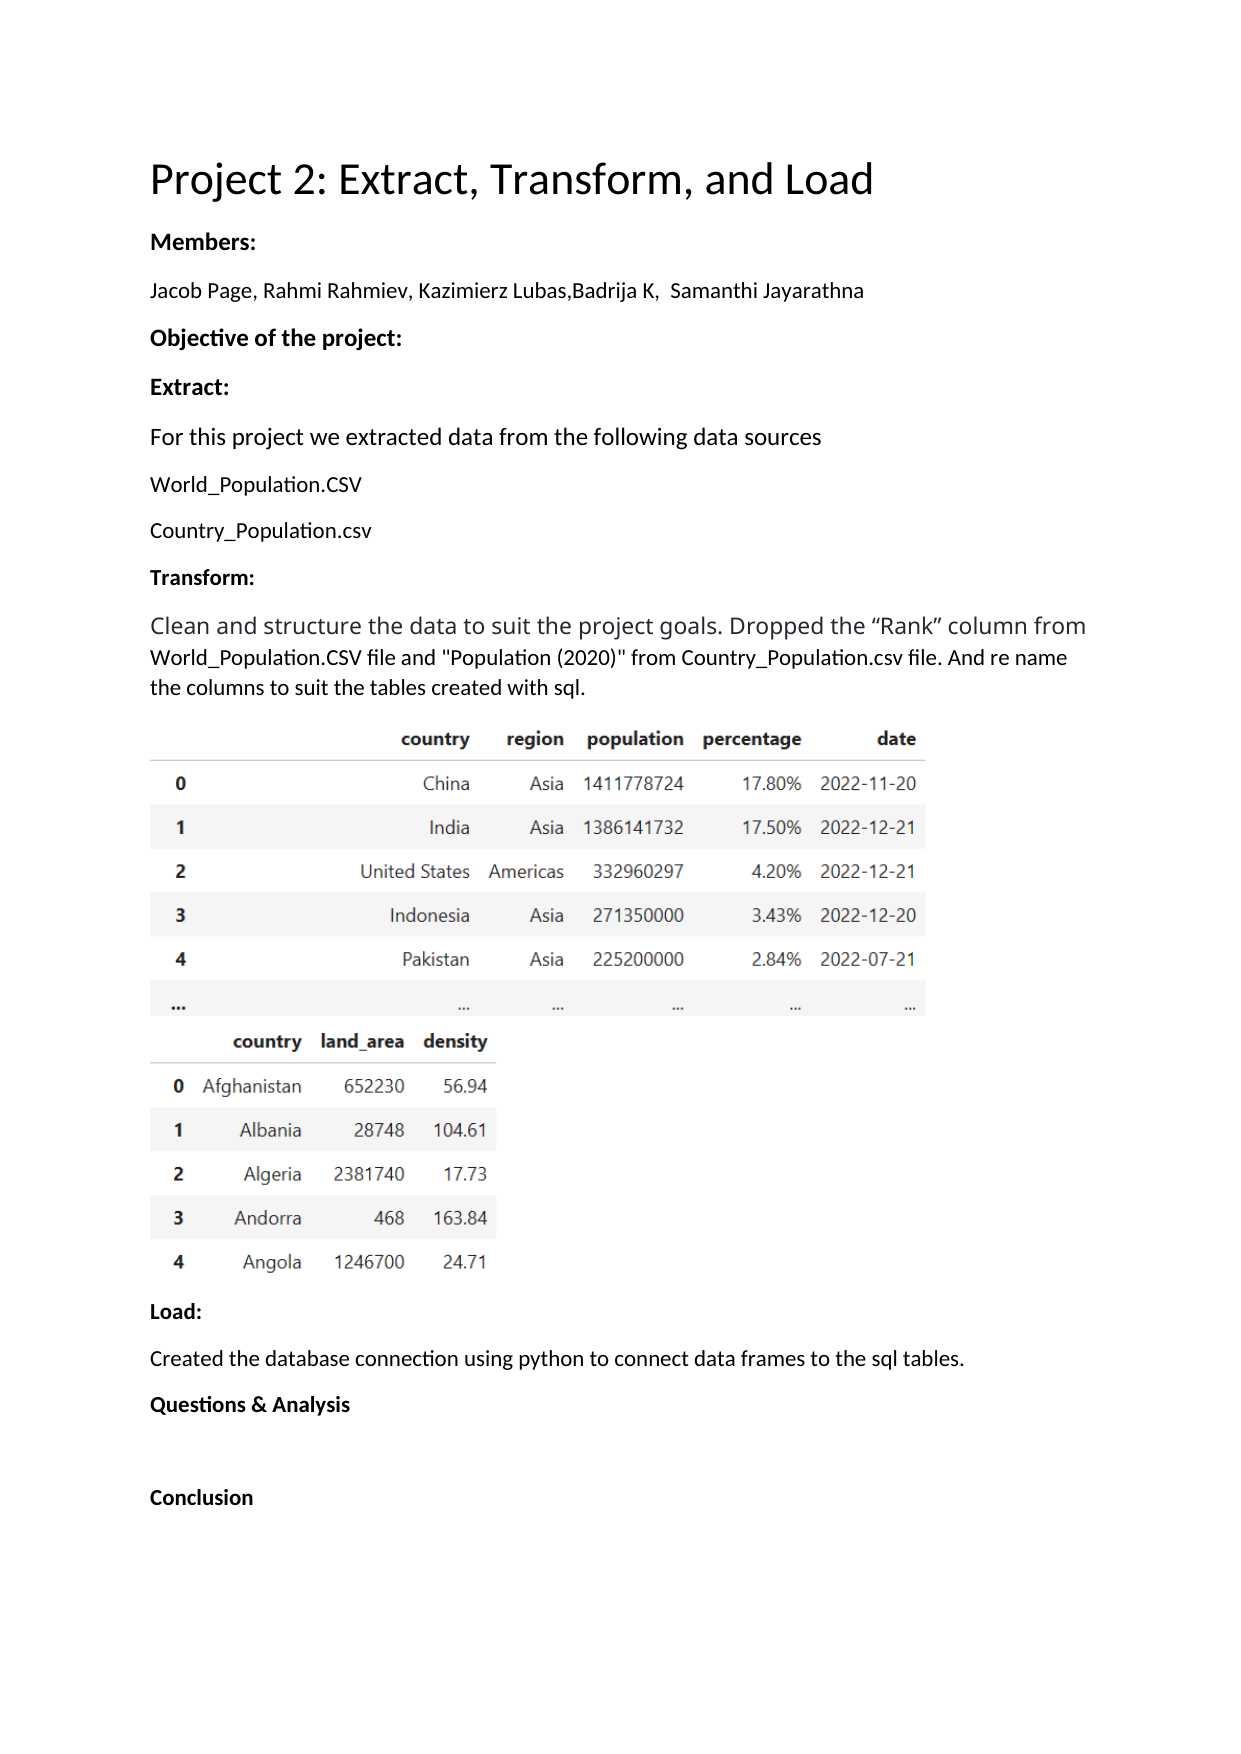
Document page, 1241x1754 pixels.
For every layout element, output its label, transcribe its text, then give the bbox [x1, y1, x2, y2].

text Jacob Page, Rahmi Rahmiev, Kazimierz Lubas,Badrija K, Samanthi Jayarathna [150, 276, 1090, 304]
text Clean and structure the data to suit the project goals. Dropped the “Rank” column from World­_Population.CSV file and "Population (2020)" from Country_Population.csv file. And re name the columns to suit the tables created with sql. [150, 610, 1090, 701]
text Country_Population.csv [150, 517, 1090, 545]
text For this project we extracted data from the following data sources [150, 421, 1090, 451]
text ​Conclusion [150, 1483, 1090, 1511]
text Members: [150, 226, 1090, 257]
text Load: [150, 1297, 1090, 1325]
text Questions & Analysis [150, 1390, 1090, 1418]
text Transform: [150, 563, 1090, 591]
text Created the database connection using python to connect data frames to the sql tables. [150, 1344, 1090, 1372]
text World­_Population.CSV [150, 470, 1090, 498]
text Extract: [150, 372, 1090, 402]
text Project 2: Extract, Transform, and Load [150, 150, 1090, 206]
text Objective of the project: [150, 322, 1090, 353]
